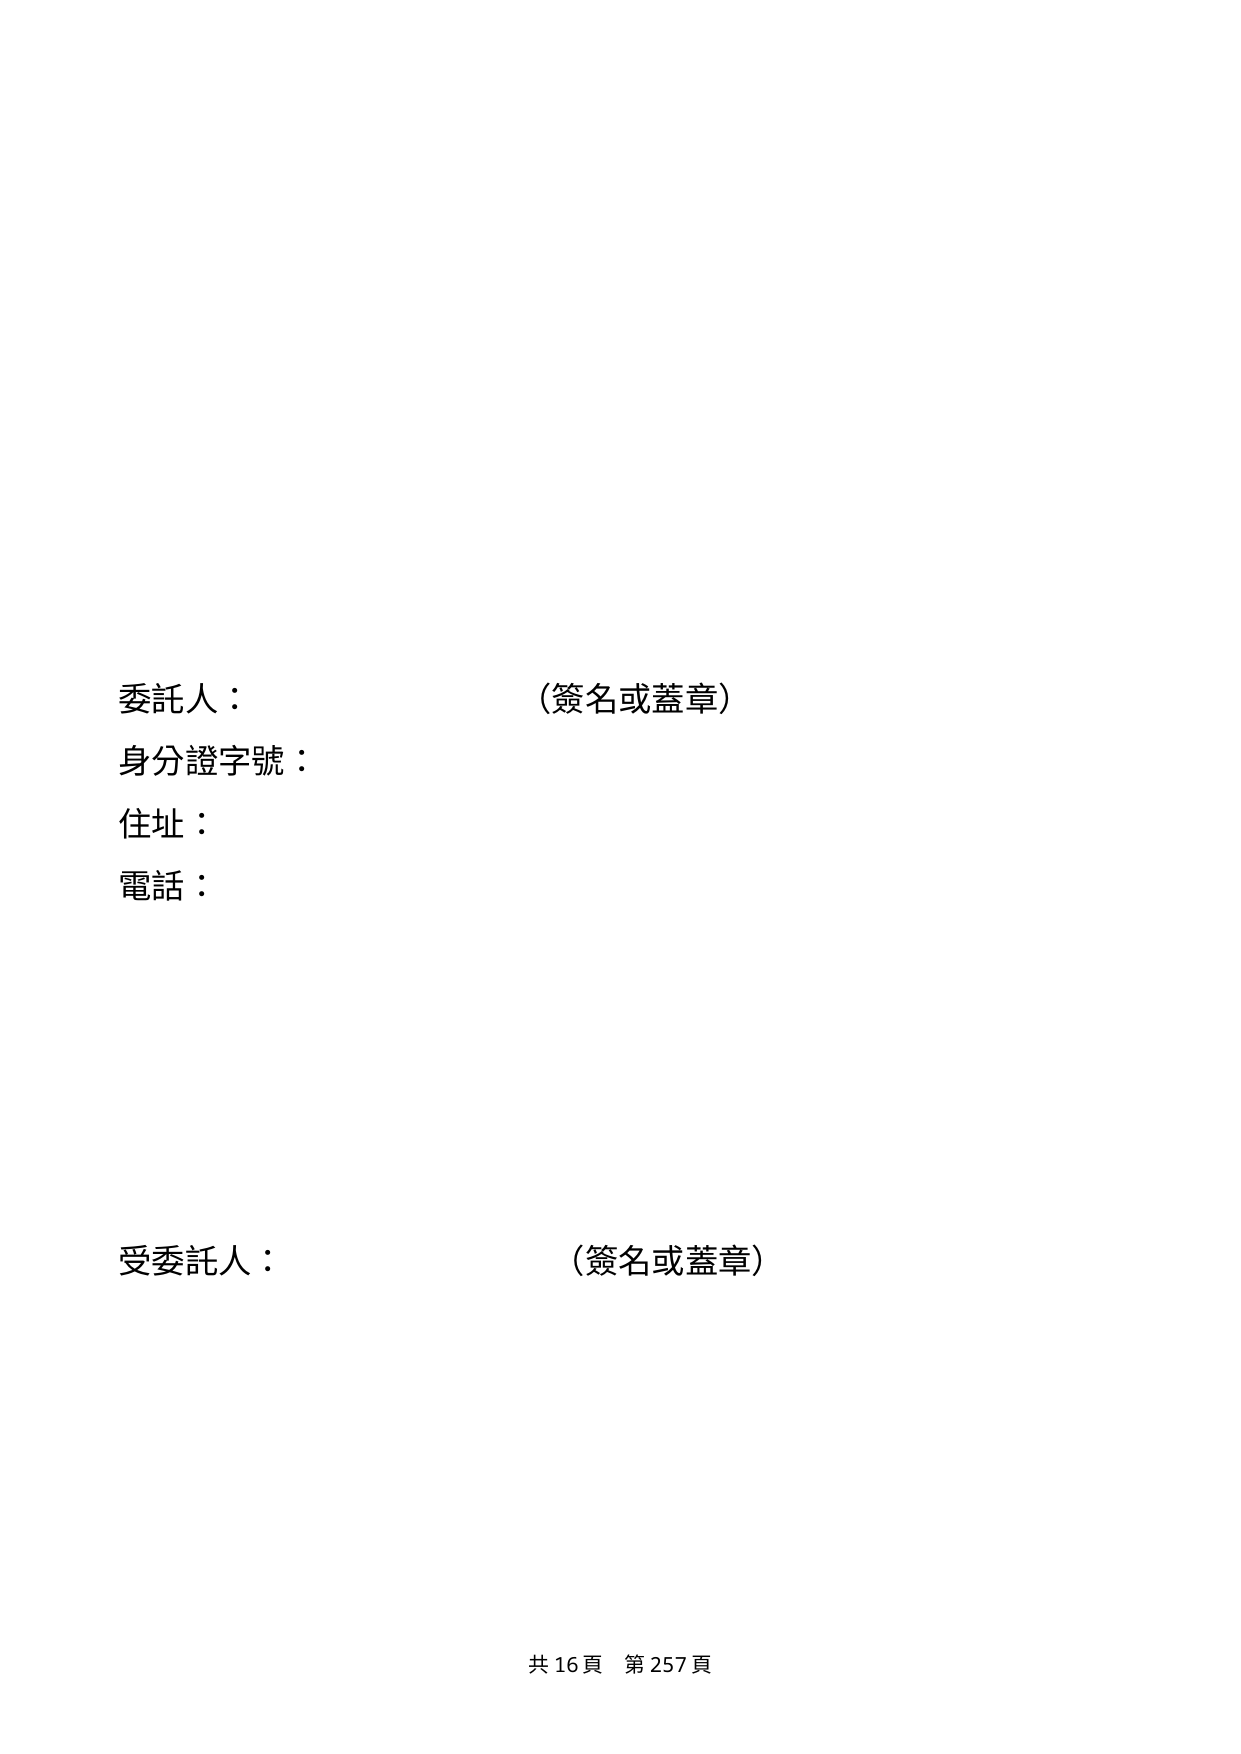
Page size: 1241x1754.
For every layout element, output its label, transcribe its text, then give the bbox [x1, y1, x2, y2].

text 電話： [118, 843, 1122, 905]
text 身分證字號： [118, 718, 1122, 780]
text 受委託人： （簽名或蓋章） [118, 1218, 1122, 1280]
text 住址： [118, 780, 1122, 843]
text 委託人： （簽名或蓋章） [118, 655, 1122, 718]
